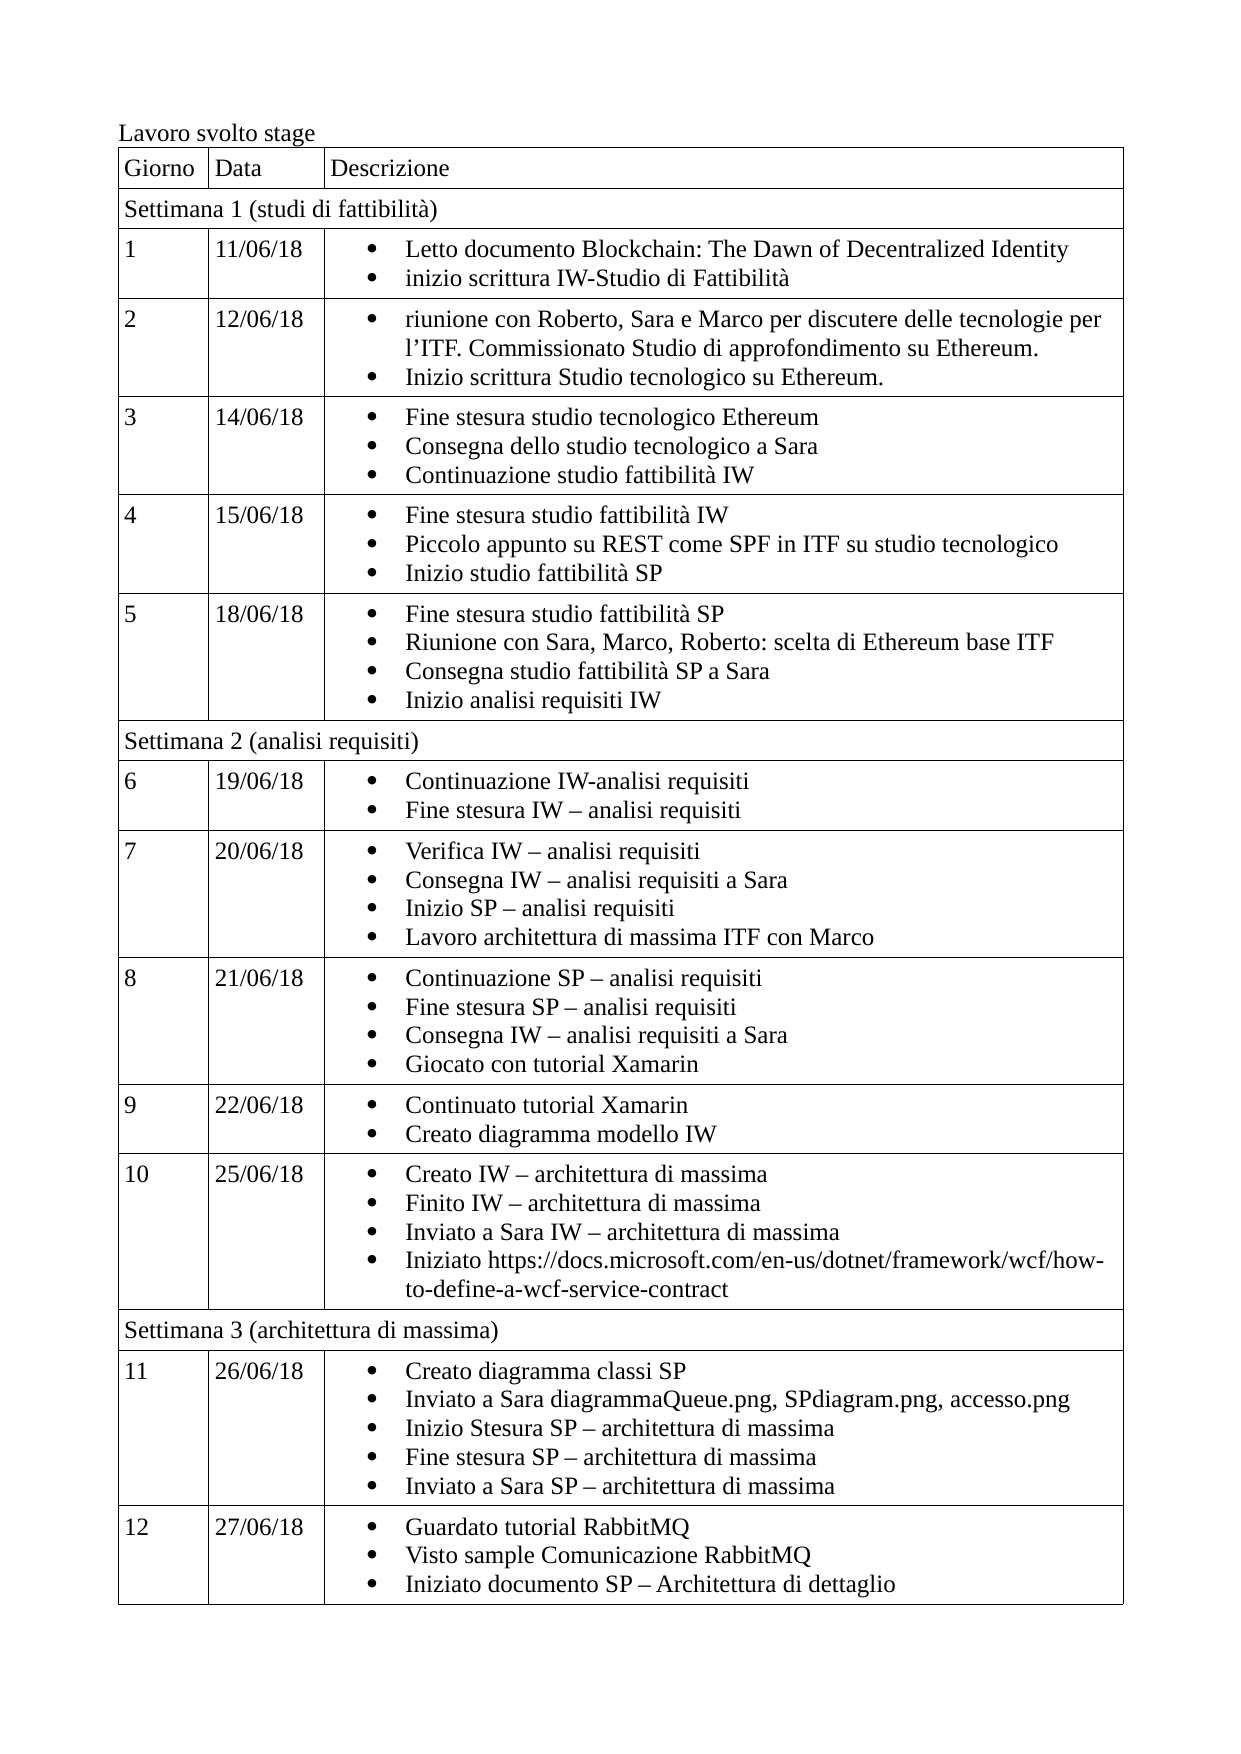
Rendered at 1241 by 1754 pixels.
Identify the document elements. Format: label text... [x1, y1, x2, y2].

table_cell Guardato tutorial RabbitMQ Visto sample Comunicazione RabbitMQ Iniziato documento SP – Architettura di dettaglio [325, 1506, 1123, 1603]
text Lavoro svolto stage [118, 118, 1122, 147]
table_cell Continuazione IW-analisi requisiti Fine stesura IW – analisi requisiti [325, 761, 1123, 830]
table_cell 26/06/18 [209, 1351, 324, 1505]
table_cell Letto documento Blockchain: The Dawn of Decentralized Identity inizio scrittura IW-Studio di Fattibilità [325, 229, 1123, 298]
table_cell Settimana 1 (studi di fattibilità) [119, 189, 1123, 228]
table_cell 22/06/18 [209, 1085, 324, 1153]
table_cell Settimana 3 (architettura di massima) [119, 1310, 1123, 1349]
table_cell Creato IW – architettura di massima Finito IW – architettura di massima Inviato a Sara IW – architettura di massima Iniziato https://docs.microsoft.com/en-us/dotnet/framework/wcf/how-to-define-a-wcf-service-contract [325, 1154, 1123, 1309]
table_cell 4 [119, 495, 208, 592]
table_cell Settimana 2 (analisi requisiti) [119, 721, 1123, 760]
table_cell Fine stesura studio tecnologico Ethereum Consegna dello studio tecnologico a Sara Continuazione studio fattibilità IW [325, 397, 1123, 494]
table_cell 21/06/18 [209, 958, 324, 1084]
table_cell 14/06/18 [209, 397, 324, 494]
table_cell 7 [119, 831, 208, 957]
table_cell 18/06/18 [209, 594, 324, 719]
table_cell 3 [119, 397, 208, 494]
table_cell 11 [119, 1351, 208, 1505]
table_cell 6 [119, 761, 208, 830]
table_cell 5 [119, 594, 208, 719]
table_header Data [209, 148, 324, 188]
table_cell 9 [119, 1085, 208, 1153]
table_cell Creato diagramma classi SP Inviato a Sara diagrammaQueue.png, SPdiagram.png, accesso.png Inizio Stesura SP – architettura di massima Fine stesura SP – architettura di massima Inviato a Sara SP – architettura di massima [325, 1351, 1123, 1505]
table_header Giorno [119, 148, 208, 188]
table_cell 19/06/18 [209, 761, 324, 830]
table_cell Verifica IW – analisi requisiti Consegna IW – analisi requisiti a Sara Inizio SP – analisi requisiti Lavoro architettura di massima ITF con Marco [325, 831, 1123, 957]
table_cell 27/06/18 [209, 1506, 324, 1603]
table_cell Continuazione SP – analisi requisiti Fine stesura SP – analisi requisiti Consegna IW – analisi requisiti a Sara Giocato con tutorial Xamarin [325, 958, 1123, 1084]
table_cell 11/06/18 [209, 229, 324, 298]
table_cell 2 [119, 299, 208, 396]
table_cell riunione con Roberto, Sara e Marco per discutere delle tecnologie per l’ITF. Commissionato Studio di approfondimento su Ethereum. Inizio scrittura Studio tecnologico su Ethereum. [325, 299, 1123, 396]
table_cell 12/06/18 [209, 299, 324, 396]
table_cell 25/06/18 [209, 1154, 324, 1309]
table_cell Fine stesura studio fattibilità IW Piccolo appunto su REST come SPF in ITF su studio tecnologico Inizio studio fattibilità SP [325, 495, 1123, 592]
table_cell Fine stesura studio fattibilità SP Riunione con Sara, Marco, Roberto: scelta di Ethereum base ITF Consegna studio fattibilità SP a Sara Inizio analisi requisiti IW [325, 594, 1123, 719]
table_cell 8 [119, 958, 208, 1084]
table_cell 10 [119, 1154, 208, 1309]
table_cell 1 [119, 229, 208, 298]
table_header Descrizione [325, 148, 1123, 188]
table_cell 20/06/18 [209, 831, 324, 957]
table_cell 15/06/18 [209, 495, 324, 592]
table_cell Continuato tutorial Xamarin Creato diagramma modello IW [325, 1085, 1123, 1153]
table_cell 12 [119, 1506, 208, 1603]
